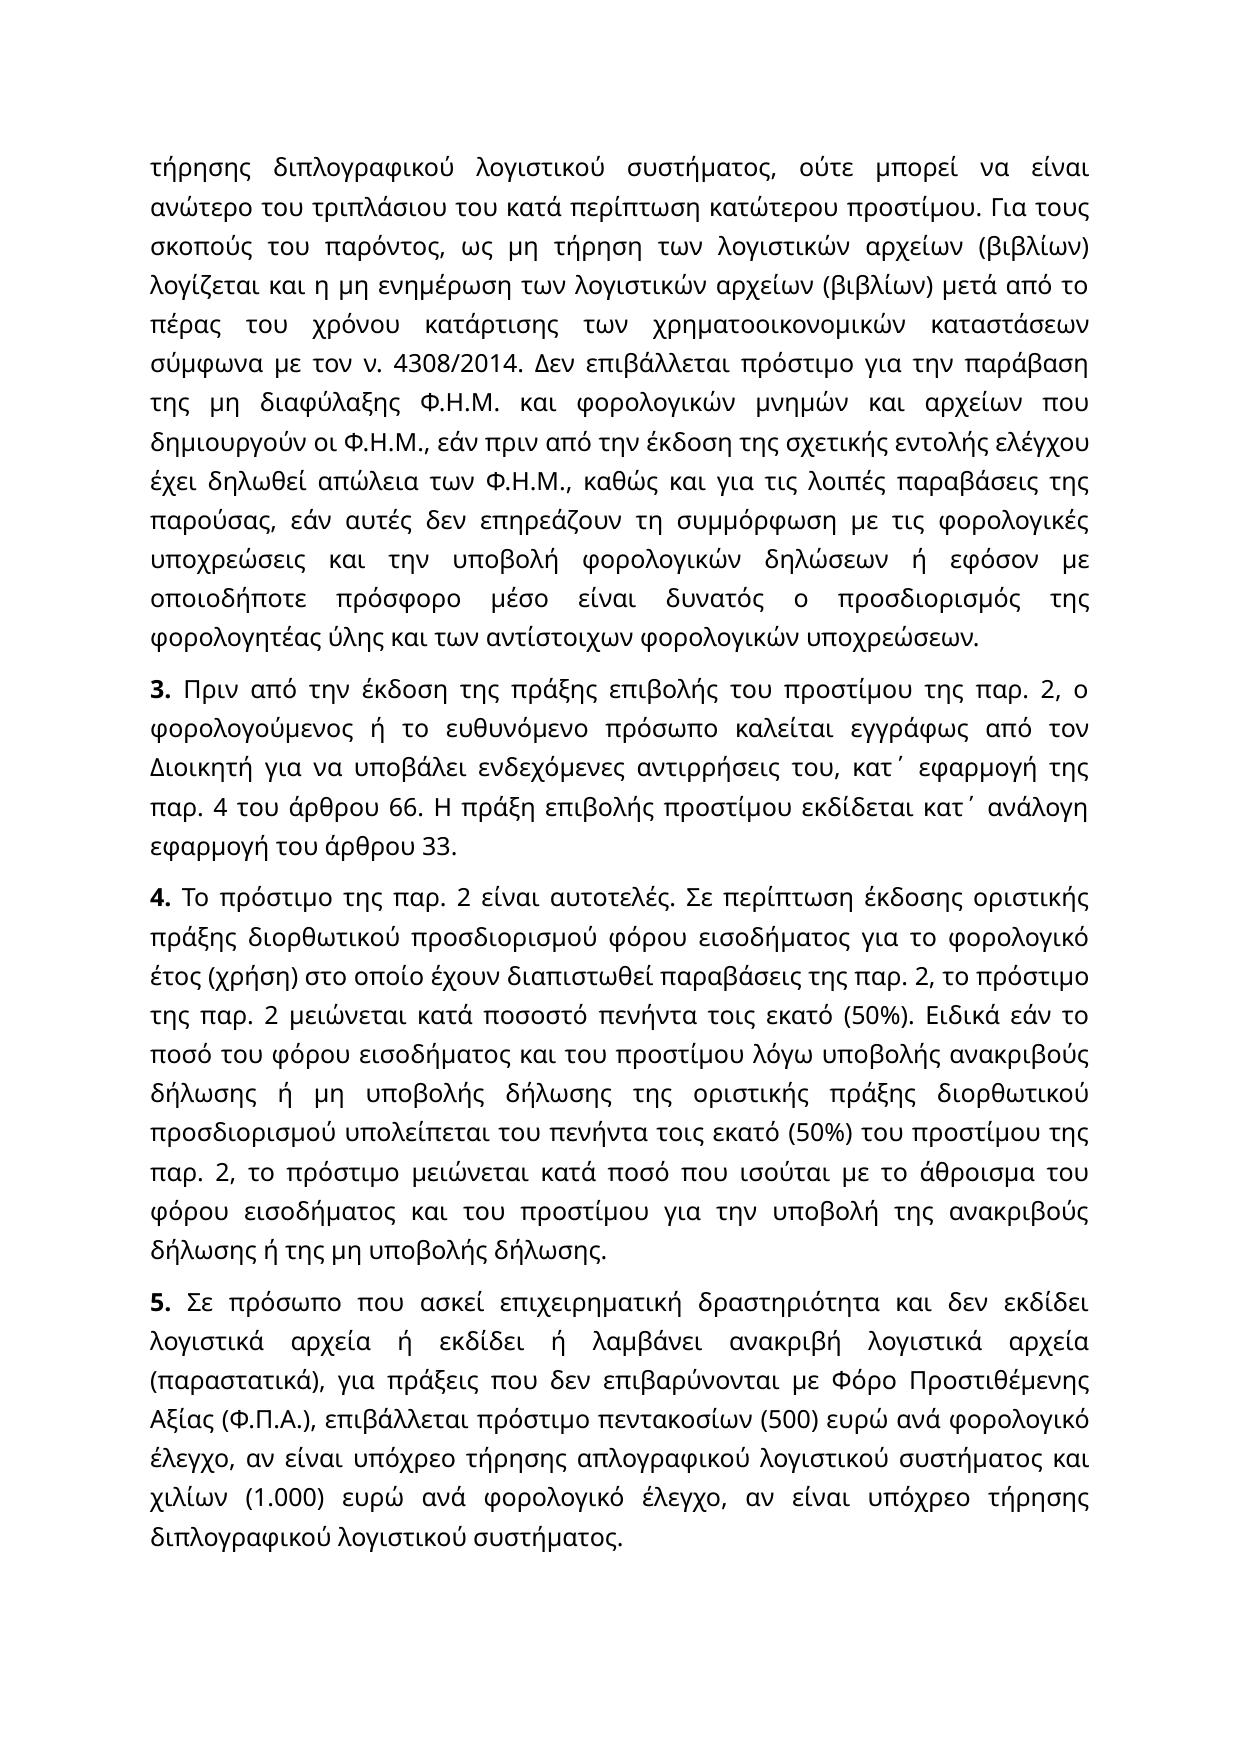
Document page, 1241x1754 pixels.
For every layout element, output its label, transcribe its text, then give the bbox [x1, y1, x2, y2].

text τήρησης διπλογραφικού λογιστικού συστήματος, ούτε μπορεί να είναι ανώτερο του τριπλάσιου του κατά περίπτωση κατώτερου προστίμου. Για τους σκοπούς του παρόντος, ως μη τήρηση των λογιστικών αρχείων (βιβλίων) λογίζεται και η μη ενημέρωση των λογιστικών αρχείων (βιβλίων) μετά από το πέρας του χρόνου κατάρτισης των χρηματοοικονομικών καταστάσεων σύμφωνα με τον ν. 4308/2014. Δεν επιβάλλεται πρόστιμο για την παράβαση της μη διαφύλαξης Φ.Η.Μ. και φορολογικών μνημών και αρχείων που δημιουργούν οι Φ.Η.Μ., εάν πριν από την έκδοση της σχετικής εντολής ελέγχου έχει δηλωθεί απώλεια των Φ.Η.Μ., καθώς και για τις λοιπές παραβάσεις της παρούσας, εάν αυτές δεν επηρεάζουν τη συμμόρφωση με τις φορολογικές υποχρεώσεις και την υποβολή φορολογικών δηλώσεων ή εφόσον με οποιοδήποτε πρόσφορο μέσο είναι δυνατός ο προσδιορισμός της φορολογητέας ύλης και των αντίστοιχων φορολογικών υποχρεώσεων. [150, 150, 1090, 654]
text 5. Σε πρόσωπο που ασκεί επιχειρηματική δραστηριότητα και δεν εκδίδει λογιστικά αρχεία ή εκδίδει ή λαμβάνει ανακριβή λογιστικά αρχεία (παραστατικά), για πράξεις που δεν επιβαρύνονται με Φόρο Προστιθέμενης Αξίας (Φ.Π.Α.), επιβάλλεται πρόστιμο πεντακοσίων (500) ευρώ ανά φορολογικό έλεγχο, αν είναι υπόχρεο τήρησης απλογραφικού λογιστικού συστήματος και χιλίων (1.000) ευρώ ανά φορολογικό έλεγχο, αν είναι υπόχρεο τήρησης διπλογραφικού λογιστικού συστήματος. [150, 1284, 1090, 1553]
text 4. Το πρόστιμο της παρ. 2 είναι αυτοτελές. Σε περίπτωση έκδοσης οριστικής πράξης διορθωτικού προσδιορισμού φόρου εισοδήματος για το φορολογικό έτος (χρήση) στο οποίο έχουν διαπιστωθεί παραβάσεις της παρ. 2, το πρόστιμο της παρ. 2 μειώνεται κατά ποσοστό πενήντα τοις εκατό (50%). Ειδικά εάν το ποσό του φόρου εισοδήματος και του προστίμου λόγω υποβολής ανακριβούς δήλωσης ή μη υποβολής δήλωσης της οριστικής πράξης διορθωτικού προσδιορισμού υπολείπεται του πενήντα τοις εκατό (50%) του προστίμου της παρ. 2, το πρόστιμο μειώνεται κατά ποσό που ισούται με το άθροισμα του φόρου εισοδήματος και του προστίμου για την υποβολή της ανακριβούς δήλωσης ή της μη υποβολής δήλωσης. [150, 880, 1090, 1267]
text 3. Πριν από την έκδοση της πράξης επιβολής του προστίμου της παρ. 2, ο φορολογούμενος ή το ευθυνόμενο πρόσωπο καλείται εγγράφως από τον Διοικητή για να υποβάλει ενδεχόμενες αντιρρήσεις του, κατ΄ εφαρμογή της παρ. 4 του άρθρου 66. Η πράξη επιβολής προστίμου εκδίδεται κατ΄ ανάλογη εφαρμογή του άρθρου 33. [150, 672, 1090, 862]
